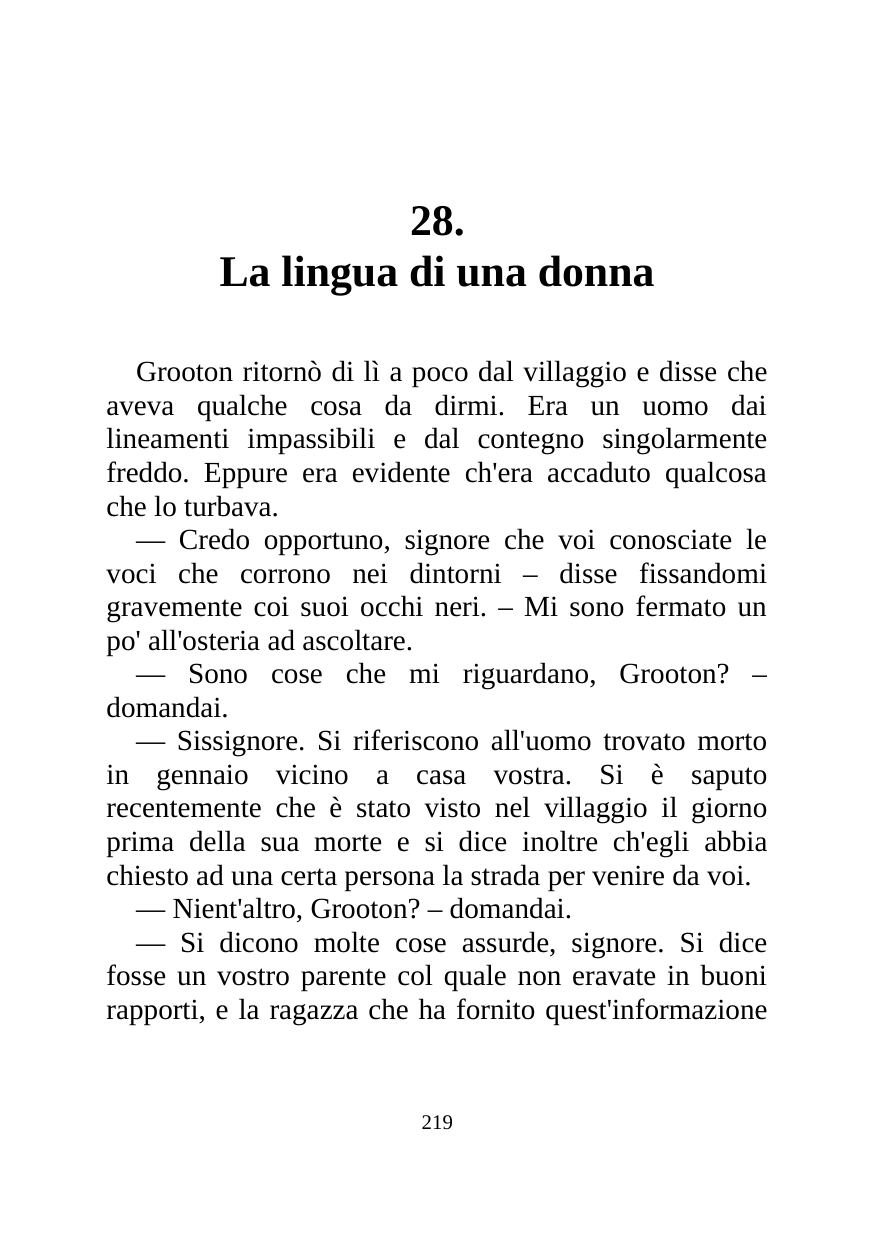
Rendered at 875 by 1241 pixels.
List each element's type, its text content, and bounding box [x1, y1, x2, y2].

text — Nient'altro, Grooton? – domandai. [106, 891, 768, 925]
text — Si dicono molte cose assurde, signore. Si dice fosse un vostro parente col quale non eravate in buoni rapporti, e la ragazza che ha fornito quest'informazione [106, 925, 768, 1025]
text — Sono cose che mi riguardano, Grooton? – domandai. [106, 656, 768, 723]
text — Credo opportuno, signore che voi conosciate le voci che corrono nei dintorni – disse fissandomi gravemente coi suoi occhi neri. – Mi sono fermato un po' all'osteria ad ascoltare. [106, 522, 768, 656]
text Grooton ritornò di lì a poco dal villaggio e disse che aveva qualche cosa da dirmi. Era un uomo dai lineamenti impassibili e dal contegno singolarmente freddo. Eppure era evidente ch'era accaduto qualcosa che lo turbava. [106, 354, 768, 522]
subtitle 28. La lingua di una donna [106, 195, 768, 295]
text — Sissignore. Si riferiscono all'uomo trovato morto in gennaio vicino a casa vostra. Si è saputo recentemente che è stato visto nel villaggio il giorno prima della sua morte e si dice inoltre ch'egli abbia chiesto ad una certa persona la strada per venire da voi. [106, 723, 768, 891]
